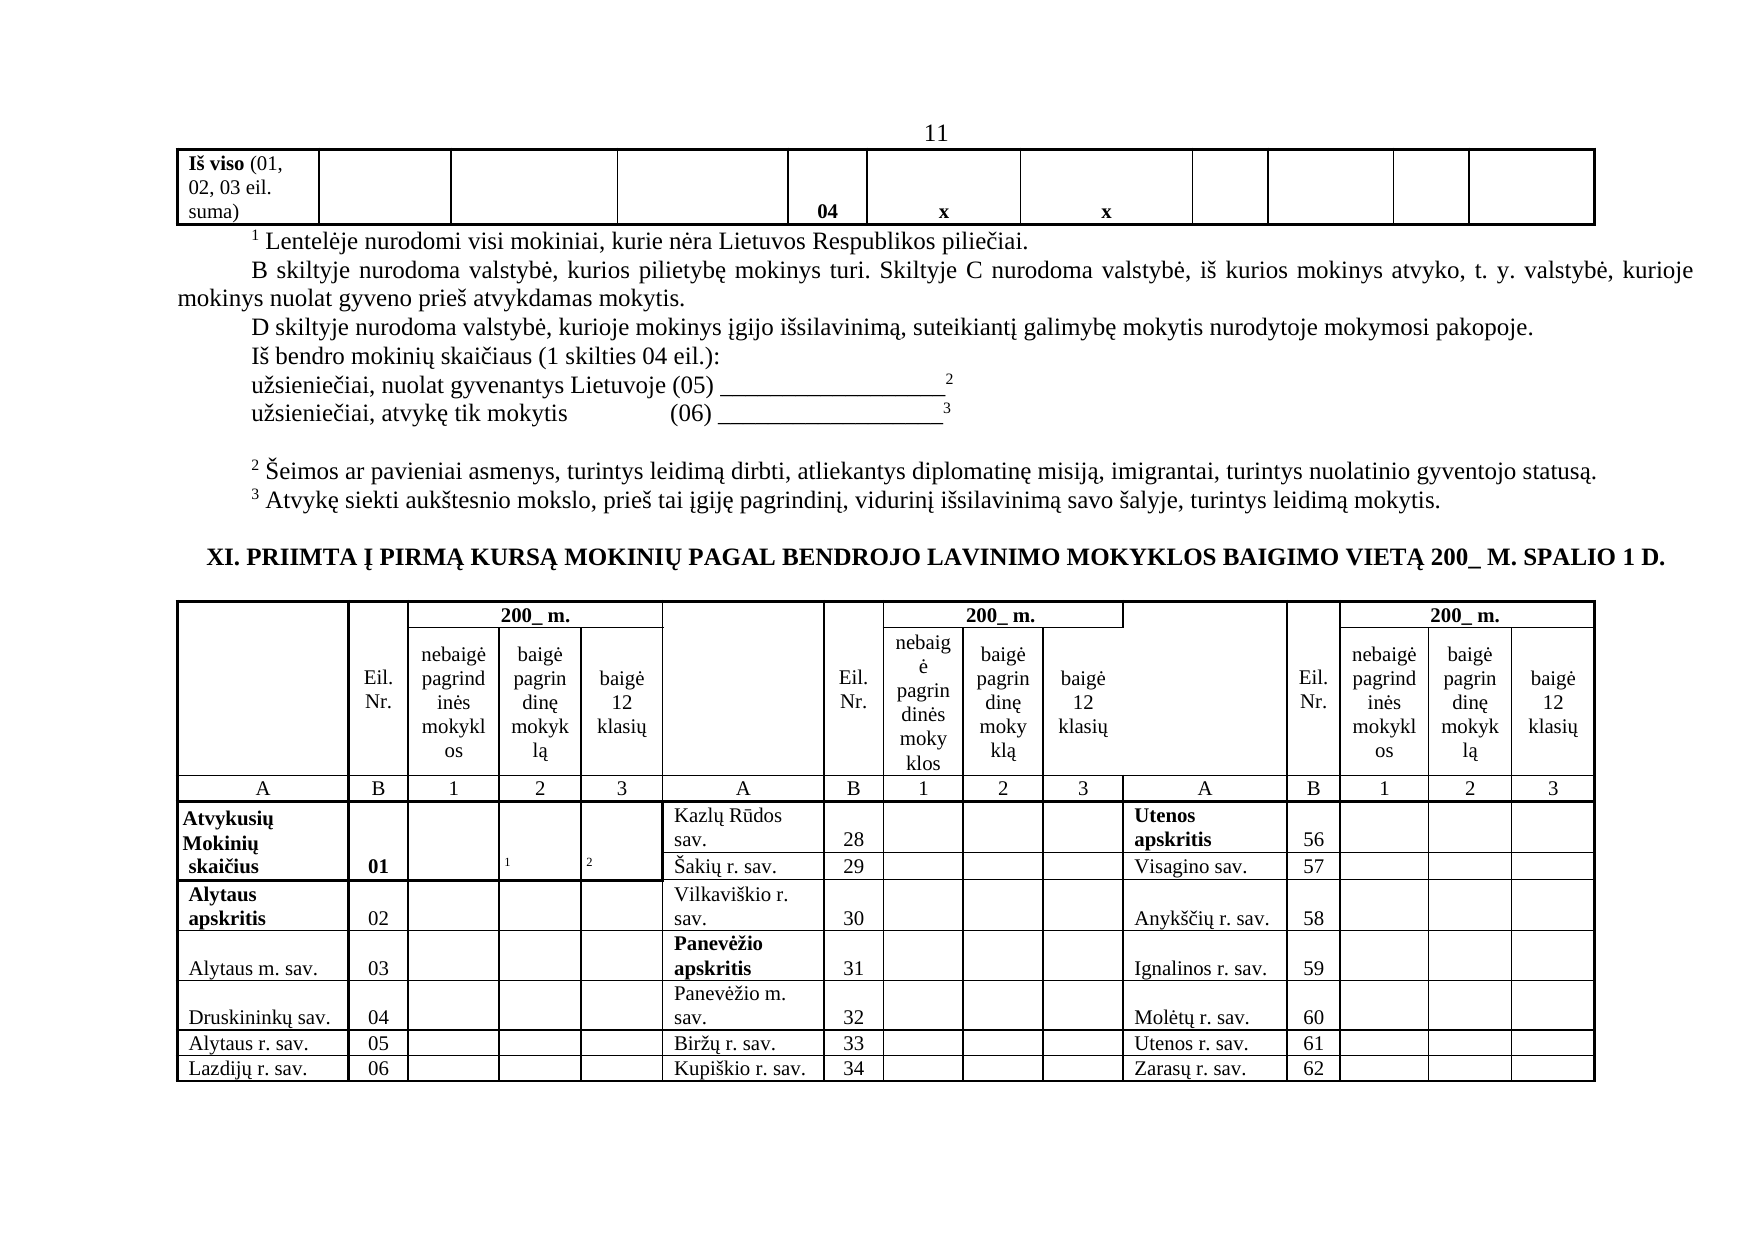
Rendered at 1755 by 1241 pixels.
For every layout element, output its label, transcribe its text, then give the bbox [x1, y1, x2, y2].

table_cell 2 [582, 803, 661, 878]
table_cell [1429, 803, 1511, 851]
table_cell x [868, 151, 1020, 223]
table_cell [582, 931, 662, 979]
table_cell [582, 981, 662, 1029]
table_cell Visagino sav. [1124, 853, 1286, 878]
table_cell 04 [789, 151, 866, 223]
table_cell [1429, 1031, 1511, 1055]
table_cell [582, 882, 662, 930]
table_cell [1341, 1031, 1428, 1055]
table_cell [1429, 1056, 1511, 1080]
text 2 Šeimos ar pavieniai asmenys, turintys leidimą dirbti, atliekantys diplomatinę misiją, imigrantai, turintys nuolatinio gyventojo statusą. [177, 456, 1695, 485]
table_cell [1394, 151, 1468, 223]
table_cell [500, 931, 580, 979]
text D skiltyje nurodoma valstybė, kurioje mokinys įgijo išsilavinimą, suteikiantį galimybę mokytis nurodytoje mokymosi pakopoje. [177, 312, 1695, 341]
table_cell B [1288, 776, 1339, 800]
table_cell 05 [350, 1031, 407, 1055]
table_cell Biržų r. sav. [663, 1031, 823, 1055]
table_cell nebaigė pagrindinės mokyklos [409, 628, 498, 774]
table_cell [582, 1031, 662, 1055]
table_cell 30 [825, 880, 883, 930]
table_cell 1 [409, 776, 498, 800]
table_cell [409, 803, 498, 878]
table_cell Alytaus r. sav. [179, 1031, 347, 1055]
table_cell baigė pagrindinę mokyklą [1429, 628, 1511, 774]
table_header 200_ m. [409, 603, 662, 627]
table_cell baigė 12 klasių [1044, 628, 1123, 774]
table_cell [1429, 931, 1511, 979]
table_cell [409, 931, 498, 979]
table_cell [1512, 803, 1593, 851]
table_cell Panevėžio m. sav. [663, 981, 823, 1029]
table_cell [1044, 931, 1122, 979]
table_cell 58 [1288, 880, 1339, 930]
table_cell [884, 803, 962, 851]
table_cell [964, 1031, 1042, 1055]
table_cell [884, 931, 962, 979]
table_cell Alytaus m. sav. [179, 931, 347, 979]
text užsieniečiai, nuolat gyvenantys Lietuvoje (05) __________________2 [177, 370, 1695, 398]
table_cell Šakių r. sav. [664, 853, 823, 878]
table_cell [1044, 853, 1122, 878]
table_cell 2 [964, 776, 1042, 800]
table_cell [409, 1031, 498, 1055]
table_cell [1429, 853, 1511, 878]
table_cell [1470, 151, 1593, 223]
table_cell 3 [1512, 776, 1593, 800]
table_cell 04 [350, 981, 407, 1029]
table_cell 2 [500, 776, 580, 800]
table_cell Vilkaviškio r. sav. [663, 880, 823, 930]
table_cell [1512, 1056, 1593, 1080]
table_cell B [350, 776, 407, 800]
table_cell [1512, 931, 1593, 979]
table_cell Utenos r. sav. [1124, 1031, 1286, 1055]
table_cell A [1124, 776, 1286, 800]
table_cell 59 [1288, 931, 1339, 979]
table_cell 61 [1288, 1031, 1339, 1055]
table_header Eil.Nr. [1288, 603, 1339, 774]
table_cell [582, 1056, 662, 1080]
table_cell [884, 1031, 962, 1055]
table_header Eil.Nr. [825, 603, 883, 774]
table_cell [1044, 880, 1122, 930]
table_header Eil.Nr. [350, 603, 407, 774]
table_cell [409, 981, 498, 1029]
table_cell [964, 880, 1042, 930]
table_cell [884, 853, 962, 878]
table_cell Panevėžio apskritis [663, 931, 823, 979]
table_cell [1512, 880, 1593, 930]
table_cell [1341, 880, 1428, 930]
table_cell Utenos apskritis [1124, 803, 1286, 851]
table_cell 34 [825, 1056, 883, 1080]
text užsieniečiai, atvykę tik mokytis (06) __________________3 [177, 398, 1695, 427]
table_cell [964, 1056, 1042, 1080]
table_cell [964, 853, 1042, 878]
table_cell 1 [500, 803, 580, 878]
table_cell [409, 1056, 498, 1080]
table_cell [409, 882, 498, 930]
table_cell Anykščių r. sav. [1124, 880, 1286, 930]
table_header 200_ m. [1341, 603, 1593, 627]
table_cell [500, 981, 580, 1029]
table_cell [1429, 880, 1511, 930]
table_cell [884, 1056, 962, 1080]
table_cell [500, 882, 580, 930]
table_cell [1044, 981, 1122, 1029]
table_header 200_ m. [884, 603, 1122, 627]
text 1 Lentelėje nurodomi visi mokiniai, kurie nėra Lietuvos Respublikos piliečiai. [177, 226, 1695, 255]
table_cell [500, 1031, 580, 1055]
table_cell [1512, 853, 1593, 878]
table_cell [320, 151, 450, 223]
text 3 Atvykę siekti aukštesnio mokslo, prieš tai įgiję pagrindinį, vidurinį išsilavinimą savo šalyje, turintys leidimą mokytis. [177, 485, 1695, 513]
table_cell 2 [1429, 776, 1511, 800]
table_cell nebaigė pagrindinės mokyklos [1341, 628, 1428, 774]
table_header [663, 603, 823, 774]
table_cell 56 [1288, 803, 1339, 851]
table_cell [1429, 981, 1511, 1029]
table_cell [884, 880, 962, 930]
table_cell 1 [1341, 776, 1428, 800]
table_cell B [825, 776, 883, 800]
table_cell Kazlų Rūdos sav. [664, 803, 823, 851]
table_cell A [663, 776, 823, 800]
table_cell [1512, 981, 1593, 1029]
table_cell 06 [350, 1056, 407, 1080]
text B skiltyje nurodoma valstybė, kurios pilietybę mokinys turi. Skiltyje C nurodoma valstybė, iš kurios mokinys atvyko, t. y. valstybė, kurioje mokinys nuolat gyveno prieš atvykdamas mokytis. [177, 255, 1695, 312]
table_cell baigė 12 klasių [1512, 628, 1593, 774]
table_cell Ignalinos r. sav. [1124, 931, 1286, 979]
table_cell 31 [825, 931, 883, 979]
table_cell [1341, 1056, 1428, 1080]
table_cell [1341, 981, 1428, 1029]
table_cell 03 [350, 931, 407, 979]
text Iš bendro mokinių skaičiaus (1 skilties 04 eil.): [177, 341, 1695, 370]
table_cell 57 [1288, 853, 1339, 878]
table_cell x [1021, 151, 1192, 223]
table_cell Lazdijų r. sav. [179, 1056, 347, 1080]
table_cell Alytaus apskritis [179, 882, 347, 930]
table_cell [964, 931, 1042, 979]
table_cell 32 [825, 981, 883, 1029]
table_cell [1512, 1031, 1593, 1055]
table_cell 01 [350, 803, 407, 878]
table_cell Kupiškio r. sav. [663, 1056, 823, 1080]
table_cell 02 [350, 882, 407, 930]
table_cell [1044, 1031, 1122, 1055]
table_cell nebaigė pagrindinės mokyklos [884, 628, 962, 774]
table_cell [1341, 803, 1428, 851]
table_cell baigė pagrindinę mokyklą [964, 628, 1042, 774]
table_cell 3 [1044, 776, 1122, 800]
table_cell [1044, 1056, 1122, 1080]
table_cell [452, 151, 617, 223]
table_cell A [179, 776, 347, 800]
table_cell 60 [1288, 981, 1339, 1029]
table_cell [1341, 853, 1428, 878]
table_cell [964, 981, 1042, 1029]
table_header [179, 603, 347, 774]
table_cell 28 [825, 803, 883, 851]
table_cell [1044, 803, 1122, 851]
table_cell [884, 981, 962, 1029]
table_cell Zarasų r. sav. [1124, 1056, 1286, 1080]
table_cell [964, 803, 1042, 851]
table_cell 1 [884, 776, 962, 800]
table_cell [500, 1056, 580, 1080]
table_cell [1341, 931, 1428, 979]
table_cell Iš viso (01, 02, 03 eil. suma) [179, 151, 318, 223]
table_cell [1269, 151, 1393, 223]
table_cell Druskininkų sav. [179, 981, 347, 1029]
table_cell [1193, 151, 1267, 223]
table_cell 33 [825, 1031, 883, 1055]
table_cell 29 [825, 853, 883, 878]
table_header [1123, 603, 1286, 774]
table_cell [618, 151, 787, 223]
table_cell 3 [582, 776, 662, 800]
table_cell baigė pagrindinę mokyklą [500, 628, 580, 774]
table_cell Atvykusių Mokinių skaičius [179, 803, 347, 878]
text xI. PRIIMTA į pirmą kursą mokinių pagal bendrojo lavinimo mokyklos baigimo vietą 200_ m. spalio 1 d. [177, 542, 1695, 571]
table_cell 62 [1288, 1056, 1339, 1080]
table_cell Molėtų r. sav. [1124, 981, 1286, 1029]
table_cell baigė 12 klasių [582, 628, 662, 774]
